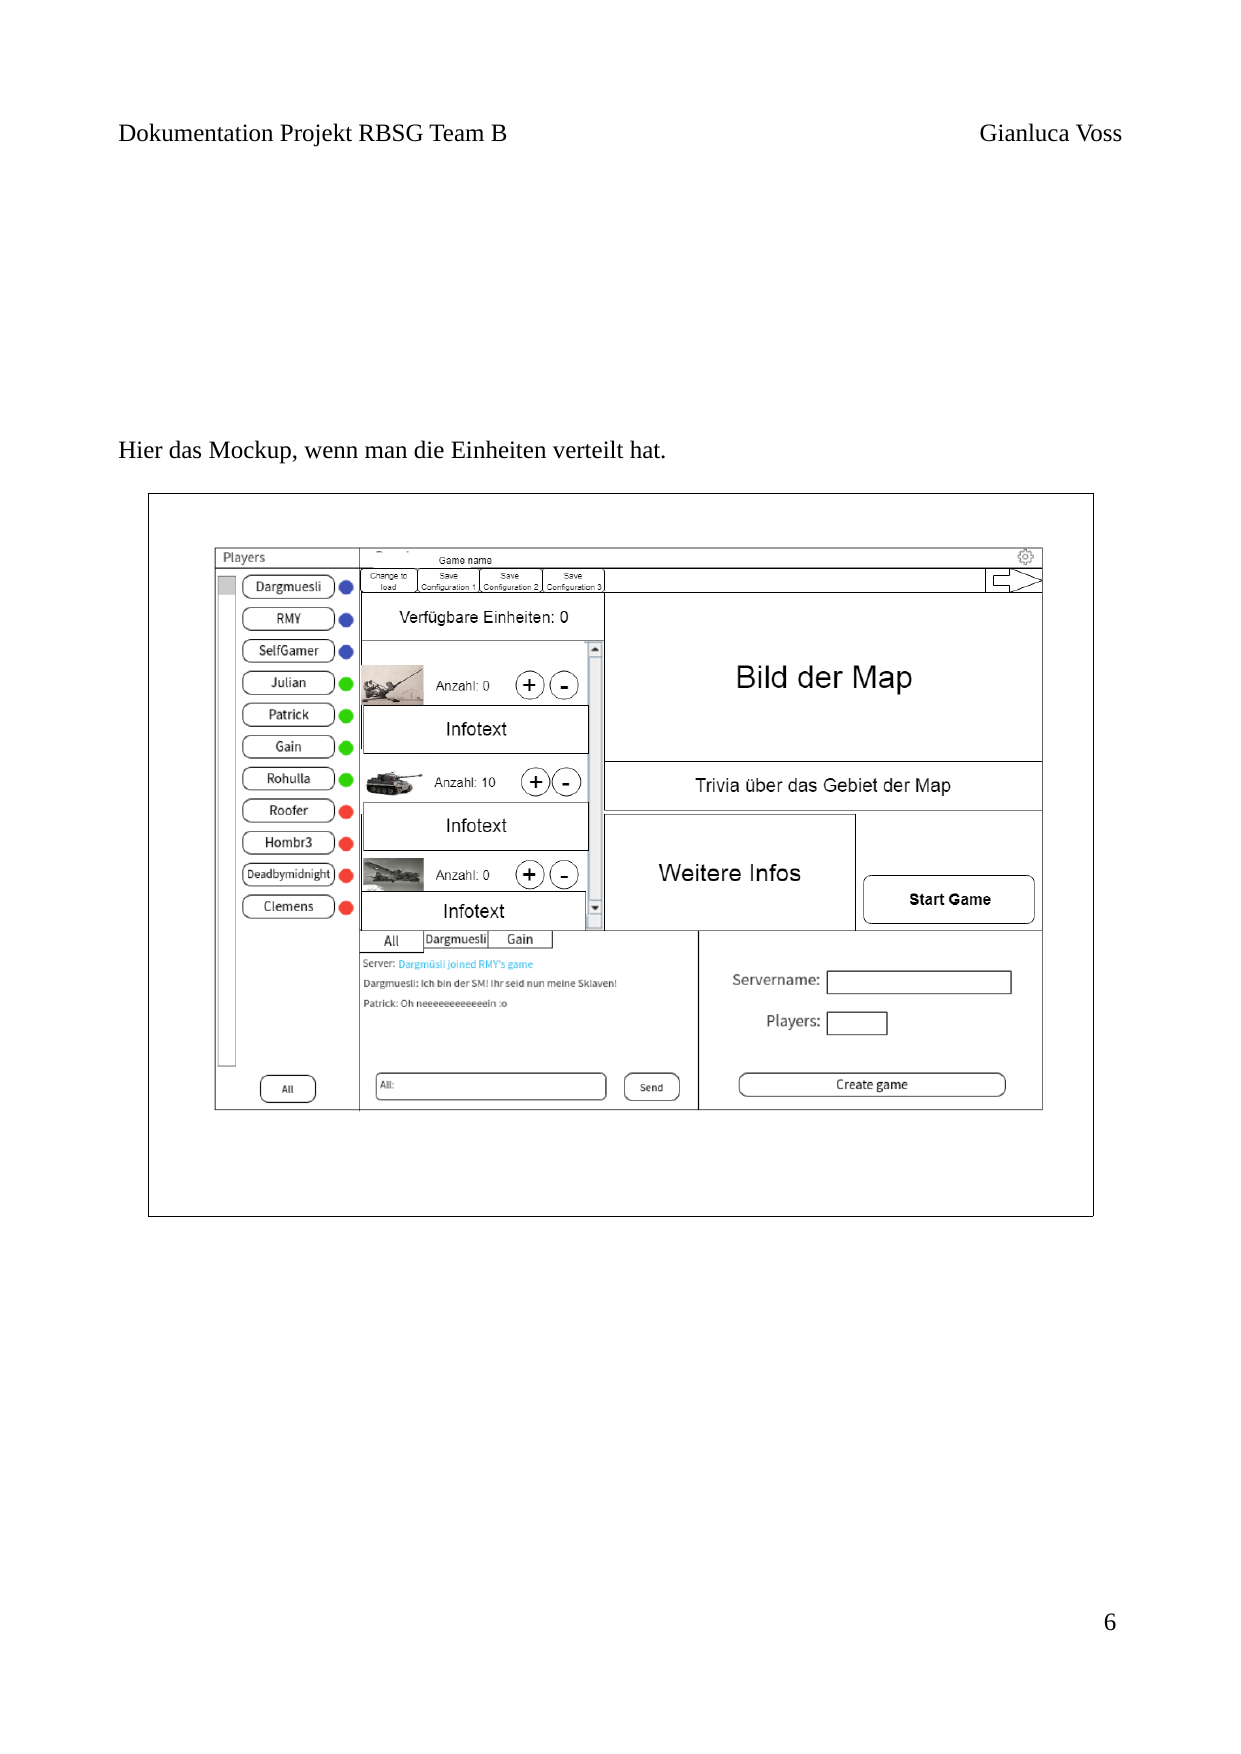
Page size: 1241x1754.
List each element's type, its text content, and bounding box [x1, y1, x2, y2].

picture [150, 495, 1090, 1213]
text Hier das Mockup, wenn man die Einheiten verteilt hat. [118, 435, 1122, 464]
